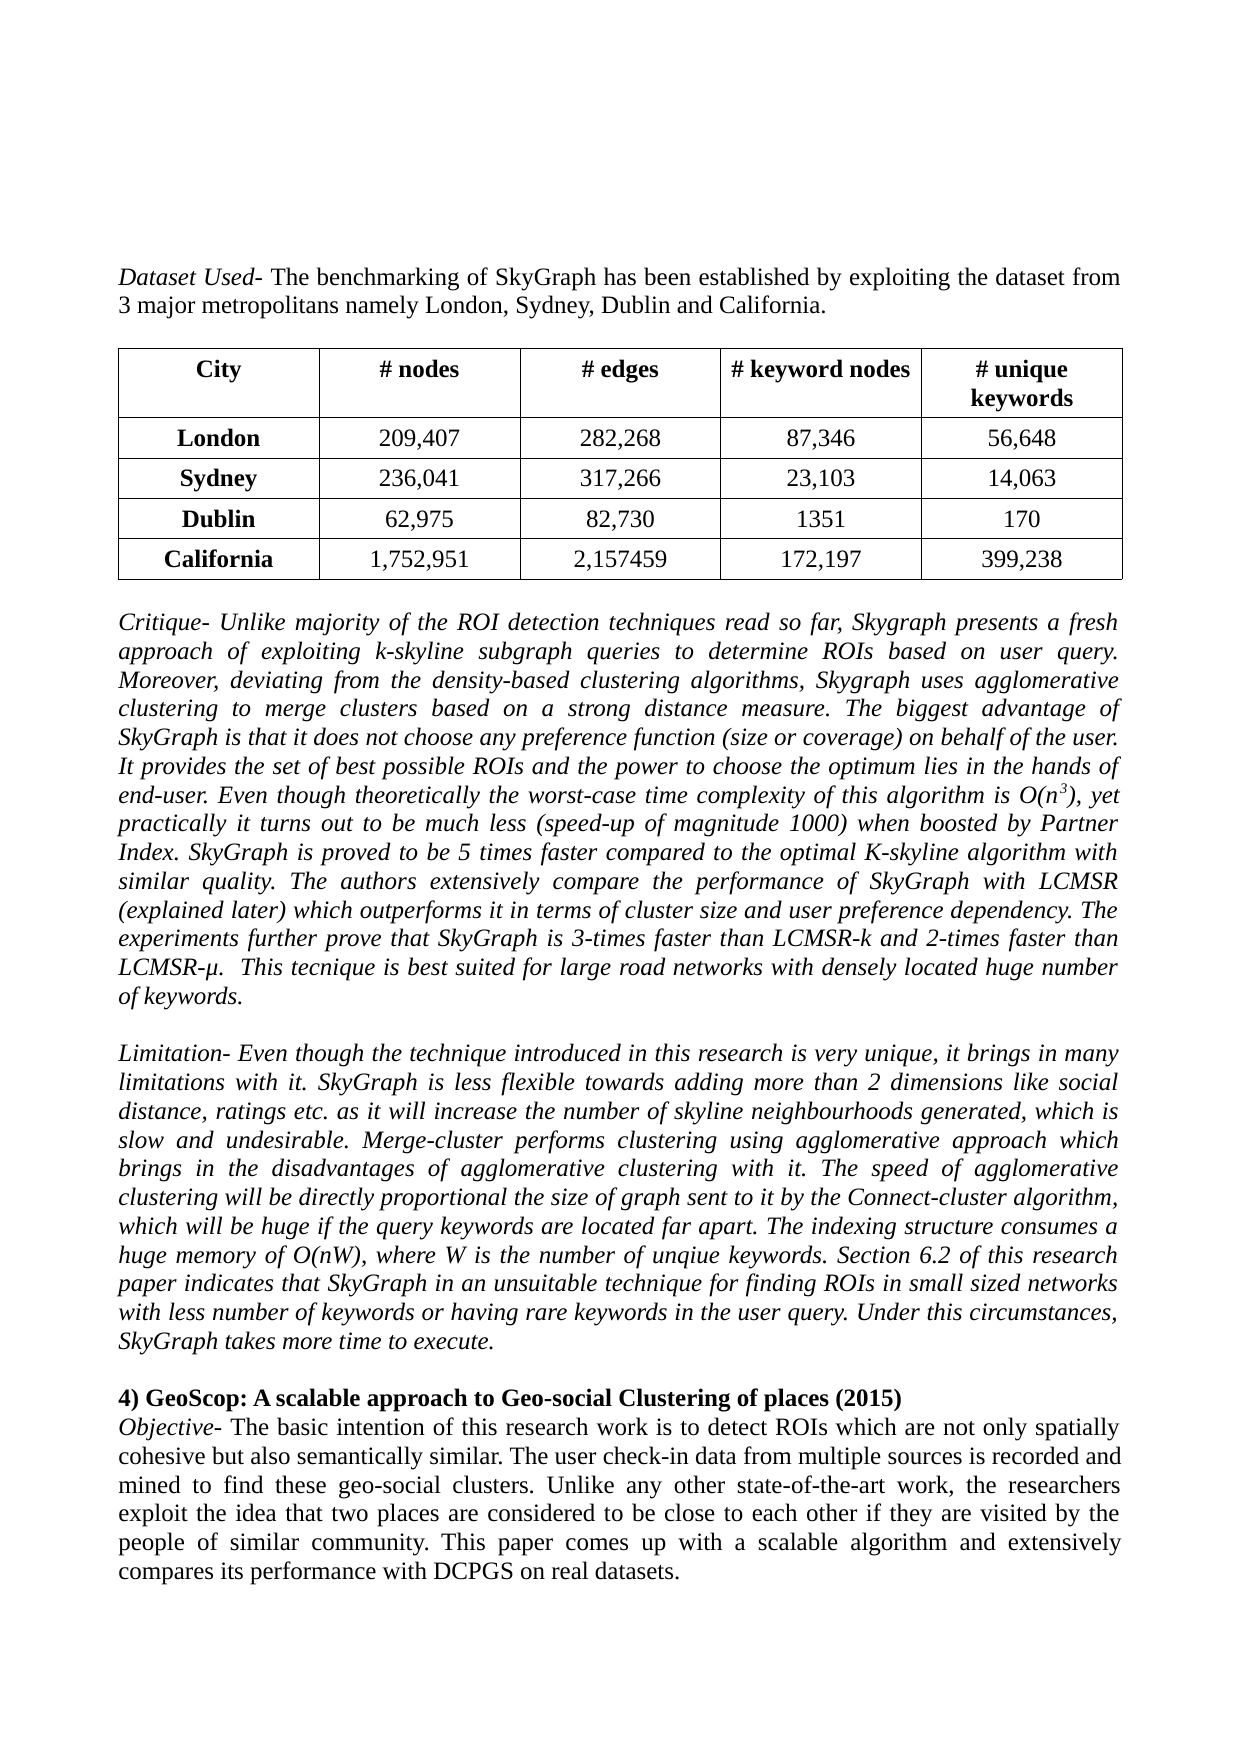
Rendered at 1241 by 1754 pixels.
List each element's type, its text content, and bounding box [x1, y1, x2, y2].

text Critique- Unlike majority of the ROI detection techniques read so far, Skygraph presents a fresh approach of exploiting k-skyline subgraph queries to determine ROIs based on user query. Moreover, deviating from the density-based clustering algorithms, Skygraph uses agglomerative clustering to merge clusters based on a strong distance measure. The biggest advantage of SkyGraph is that it does not choose any preference function (size or coverage) on behalf of the user. It provides the set of best possible ROIs and the power to choose the optimum lies in the hands of end-user. Even though theoretically the worst-case time complexity of this algorithm is O(n3), yet practically it turns out to be much less (speed-up of magnitude 1000) when boosted by Partner Index. SkyGraph is proved to be 5 times faster compared to the optimal K-skyline algorithm with similar quality. The authors extensively compare the performance of SkyGraph with LCMSR (explained later) which outperforms it in terms of cluster size and user preference dependency. The experiments further prove that SkyGraph is 3-times faster than LCMSR-k and 2-times faster than LCMSR-μ. This tecnique is best suited for large road networks with densely located huge number of keywords. [118, 607, 1122, 1010]
table_cell 170 [922, 499, 1122, 538]
table_cell 1351 [721, 499, 921, 538]
table_cell 82,730 [521, 499, 720, 538]
table_cell California [119, 539, 319, 578]
table_header # edges [521, 349, 720, 417]
table_cell Sydney [119, 459, 319, 498]
table_cell 1,752,951 [320, 539, 520, 578]
text Objective- The basic intention of this research work is to detect ROIs which are not only spatially cohesive but also semantically similar. The user check-in data from multiple sources is recorded and mined to find these geo-social clusters. Unlike any other state-of-the-art work, the researchers exploit the idea that two places are considered to be close to each other if they are visited by the people of similar community. This paper comes up with a scalable algorithm and extensively compares its performance with DCPGS on real datasets. [118, 1412, 1122, 1585]
table_cell 62,975 [320, 499, 520, 538]
table_cell 209,407 [320, 418, 520, 457]
text Limitation- Even though the technique introduced in this research is very unique, it brings in many limitations with it. SkyGraph is less flexible towards adding more than 2 dimensions like social distance, ratings etc. as it will increase the number of skyline neighbourhoods generated, which is slow and undesirable. Merge-cluster performs clustering using agglomerative approach which brings in the disadvantages of agglomerative clustering with it. The speed of agglomerative clustering will be directly proportional the size of graph sent to it by the Connect-cluster algorithm, which will be huge if the query keywords are located far apart. The indexing structure consumes a huge memory of O(nW), where W is the number of unqiue keywords. Section 6.2 of this research paper indicates that SkyGraph in an unsuitable technique for finding ROIs in small sized networks with less number of keywords or having rare keywords in the user query. Under this circumstances, SkyGraph takes more time to execute. [118, 1038, 1122, 1355]
table_cell 399,238 [922, 539, 1122, 578]
table_cell 282,268 [521, 418, 720, 457]
table_cell London [119, 418, 319, 457]
table_cell Dublin [119, 499, 319, 538]
table_header # nodes [320, 349, 520, 417]
table_cell 23,103 [721, 459, 921, 498]
table_cell 14,063 [922, 459, 1122, 498]
table_cell 172,197 [721, 539, 921, 578]
table_header # unique keywords [922, 349, 1122, 417]
table_cell 87,346 [721, 418, 921, 457]
table_header # keyword nodes [721, 349, 921, 417]
table_header City [119, 349, 319, 417]
table_cell 236,041 [320, 459, 520, 498]
text Dataset Used- The benchmarking of SkyGraph has been established by exploiting the dataset from 3 major metropolitans namely London, Sydney, Dublin and California. [118, 262, 1122, 319]
table_cell 56,648 [922, 418, 1122, 457]
table_cell 317,266 [521, 459, 720, 498]
table_cell 2,157459 [521, 539, 720, 578]
text 4) GeoScop: A scalable approach to Geo-social Clustering of places (2015) [118, 1383, 1122, 1412]
